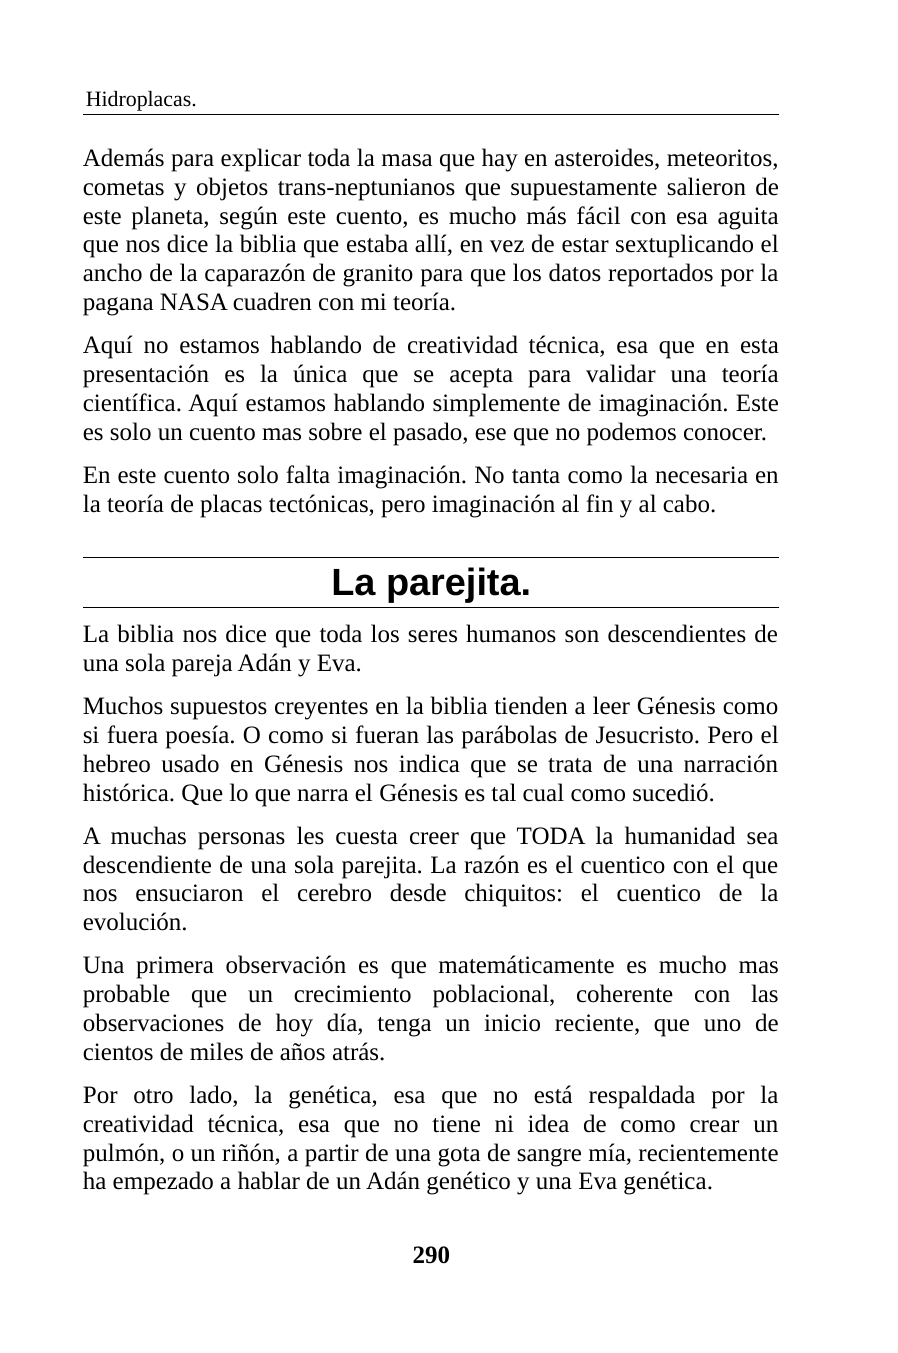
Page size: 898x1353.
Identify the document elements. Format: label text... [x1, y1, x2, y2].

text Muchos supuestos creyentes en la biblia tienden a leer Génesis como si fuera poesía. O como si fueran las parábolas de Jesucristo. Pero el hebreo usado en Génesis nos indica que se trata de una narración histórica. Que lo que narra el Génesis es tal cual como sucedió. [83, 691, 779, 806]
text Aquí no estamos hablando de creatividad técnica, esa que en esta presentación es la única que se acepta para validar una teoría científica. Aquí estamos hablando simplemente de imaginación. Este es solo un cuento mas sobre el pasado, ese que no podemos conocer. [83, 330, 779, 445]
text En este cuento solo falta imaginación. No tanta como la necesaria en la teoría de placas tectónicas, pero imaginación al fin y al cabo. [83, 460, 779, 517]
subtitle La parejita. [83, 558, 779, 607]
text La biblia nos dice que toda los seres humanos son descendientes de una sola pareja Adán y Eva. [83, 619, 779, 677]
text Además para explicar toda la masa que hay en asteroides, meteoritos, cometas y objetos trans-neptunianos que supuestamente salieron de este planeta, según este cuento, es mucho más fácil con esa aguita que nos dice la biblia que estaba allí, en vez de estar sextuplicando el ancho de la caparazón de granito para que los datos reportados por la pagana NASA cuadren con mi teoría. [83, 143, 779, 316]
text Por otro lado, la genética, esa que no está respaldada por la creatividad técnica, esa que no tiene ni idea de como crear un pulmón, o un riñón, a partir de una gota de sangre mía, recientemente ha empezado a hablar de un Adán genético y una Eva genética. [83, 1080, 779, 1195]
text Una primera observación es que matemáticamente es mucho mas probable que un crecimiento poblacional, coherente con las observaciones de hoy día, tenga un inicio reciente, que uno de cientos de miles de años atrás. [83, 951, 779, 1066]
text A muchas personas les cuesta creer que TODA la humanidad sea descendiente de una sola parejita. La razón es el cuentico con el que nos ensuciaron el cerebro desde chiquitos: el cuentico de la evolución. [83, 821, 779, 936]
